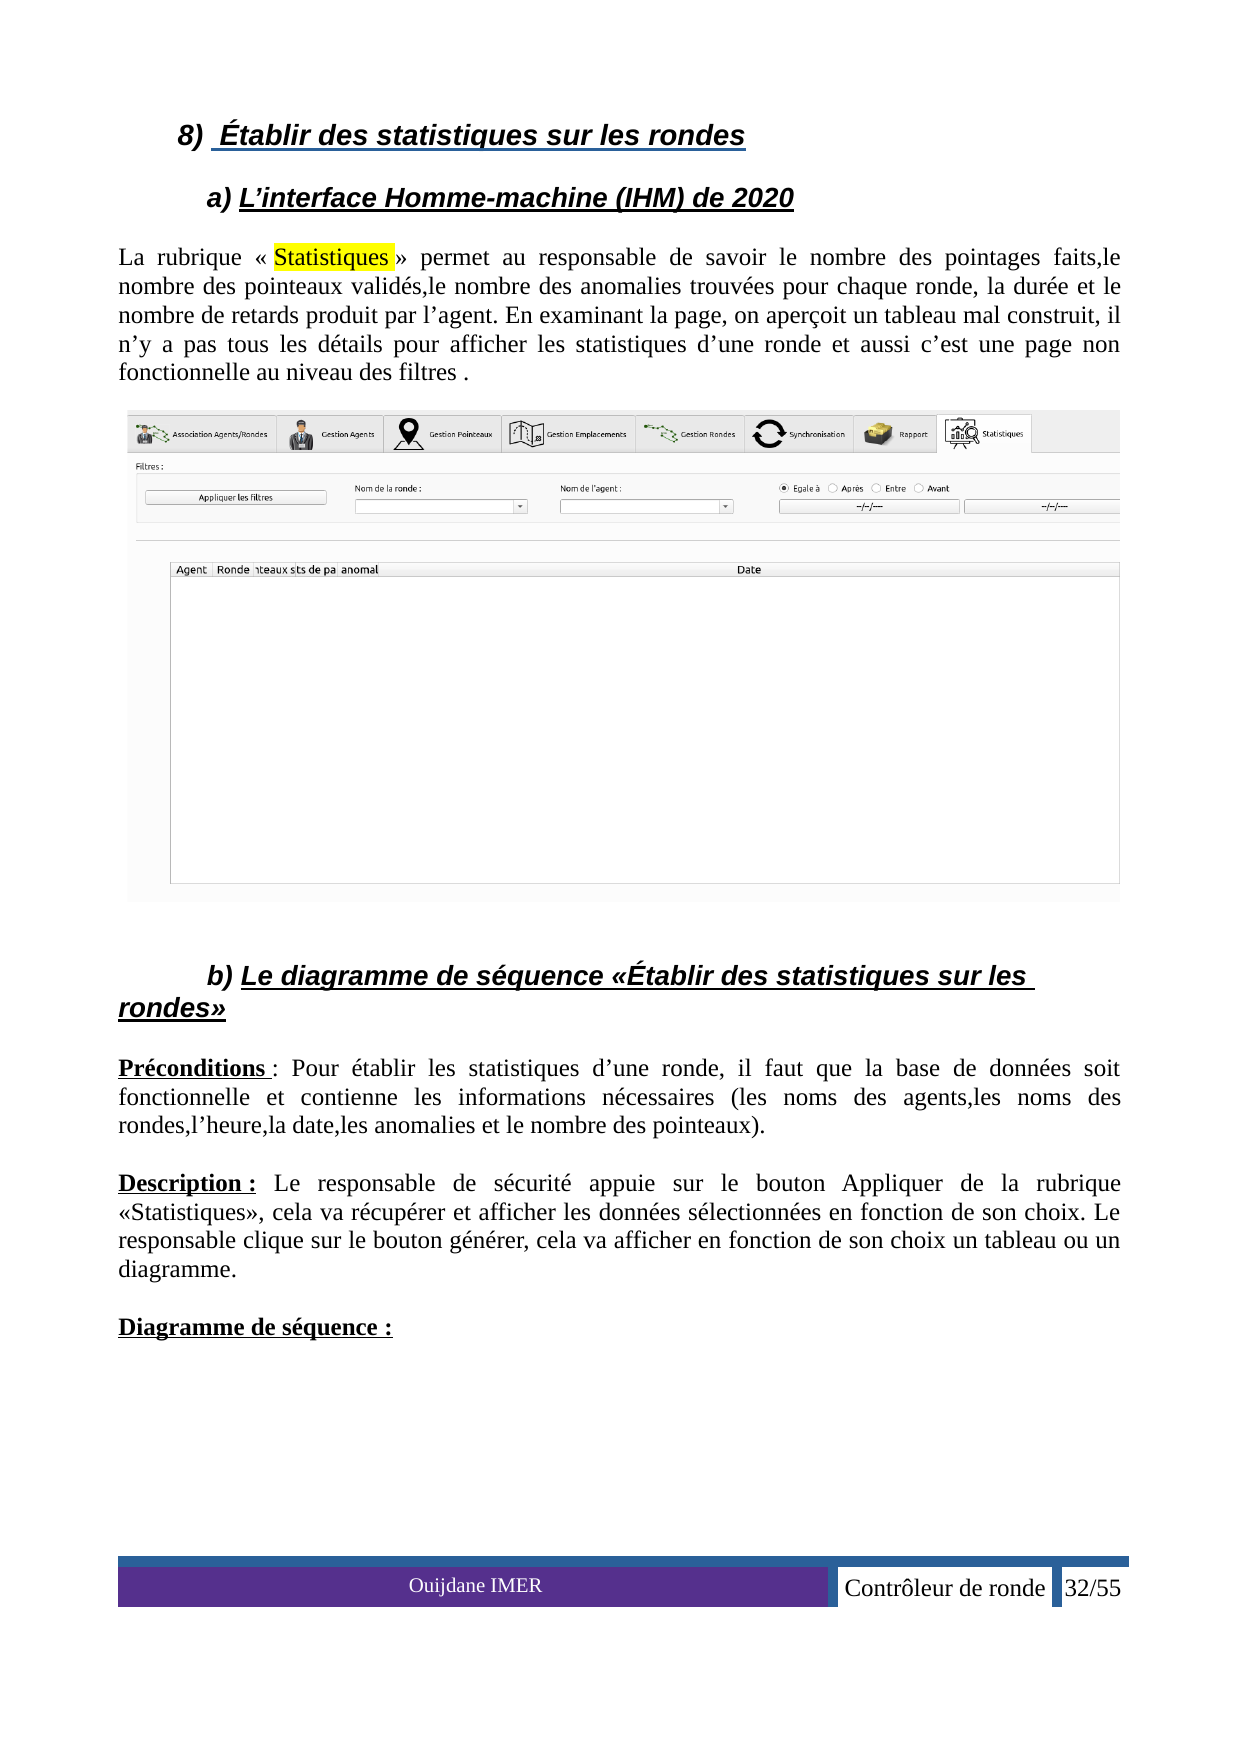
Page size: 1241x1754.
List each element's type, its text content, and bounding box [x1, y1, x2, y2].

text Préconditions : Pour établir les statistiques d’une ronde, il faut que la base de données soit fonctionnelle et contienne les informations nécessaires (les noms des agents,les noms des rondes,l’heure,la date,les anomalies et le nombre des pointeaux). [118, 1053, 1122, 1139]
subtitle Établir des statistiques sur les rondes [118, 118, 1122, 152]
text La rubrique « Statistiques » permet au responsable de savoir le nombre des pointages faits,le nombre des pointeaux validés,le nombre des anomalies trouvées pour chaque ronde, la durée et le nombre de retards produit par l’agent. En examinant la page, on aperçoit un tableau mal construit, il n’y a pas tous les détails pour afficher les statistiques d’une ronde et aussi c’est une page non fonctionnelle au niveau des filtres . [118, 242, 1122, 386]
subtitle Le diagramme de séquence «Établir des statistiques sur les rondes» [118, 960, 1122, 1023]
text Diagramme de séquence : [118, 1312, 1122, 1340]
text Description : Le responsable de sécurité appuie sur le bouton Appliquer de la rubrique «Statistiques», cela va récupérer et afficher les données sélectionnées en fonction de son choix. Le responsable clique sur le bouton générer, cela va afficher en fonction de son choix un tableau ou un diagramme. [118, 1168, 1122, 1283]
subtitle L’interface Homme-machine (IHM) de 2020 [118, 181, 1122, 213]
picture [127, 410, 1120, 902]
